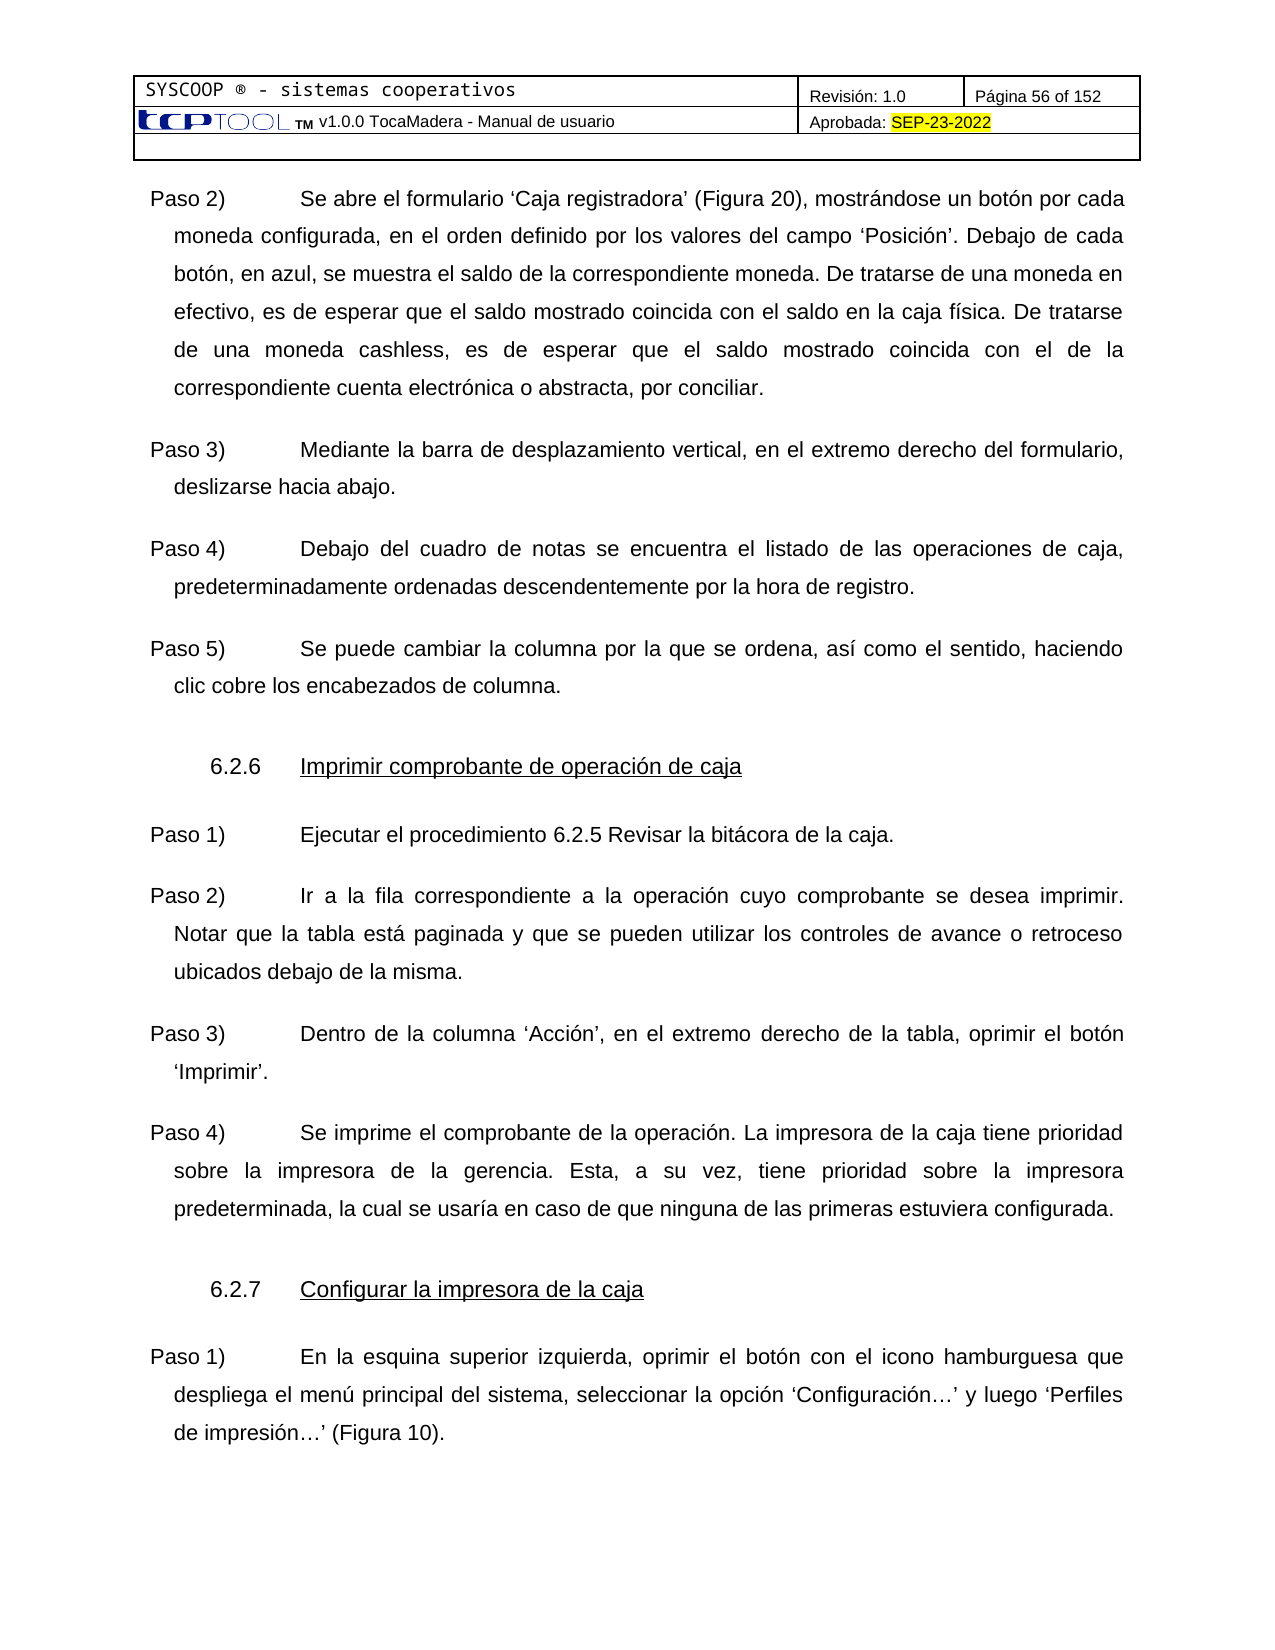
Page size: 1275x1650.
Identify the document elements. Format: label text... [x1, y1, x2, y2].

list Dentro de la columna ‘Acción’, en el extremo derecho de la tabla, oprimir el botón ‘Imprimir’. [150, 1021, 1125, 1084]
list En la esquina superior izquierda, oprimir el botón con el icono hamburguesa que despliega el menú principal del sistema, seleccionar la opción ‘Configuración…’ y luego ‘Perfiles de impresión…’ (Figura 10). [150, 1344, 1125, 1445]
list Ir a la fila correspondiente a la operación cuyo comprobante se desea imprimir. Notar que la tabla está paginada y que se pueden utilizar los controles de avance o retroceso ubicados debajo de la misma. [150, 883, 1125, 984]
subtitle Configurar la impresora de la caja [210, 1276, 1125, 1302]
list Mediante la barra de desplazamiento vertical, en el extremo derecho del formulario, deslizarse hacia abajo. [150, 436, 1125, 499]
list Se imprime el comprobante de la operación. La impresora de la caja tiene prioridad sobre la impresora de la gerencia. Esta, a su vez, tiene prioridad sobre la impresora predeterminada, la cual se usaría en caso de que ninguna de las primeras estuviera configurada. [150, 1120, 1125, 1221]
picture [138, 110, 290, 130]
list Se puede cambiar la columna por la que se ordena, así como el sentido, haciendo clic cobre los encabezados de columna. [150, 636, 1125, 699]
list Ejecutar el procedimiento 6.2.5 Revisar la bitácora de la caja. [150, 822, 1125, 847]
subtitle Imprimir comprobante de operación de caja [210, 753, 1125, 779]
list Se abre el formulario ‘Caja registradora’ (Figura 20), mostrándose un botón por cada moneda configurada, en el orden definido por los valores del campo ‘Posición’. Debajo de cada botón, en azul, se muestra el saldo de la correspondiente moneda. De tratarse de una moneda en efectivo, es de esperar que el saldo mostrado coincida con el saldo en la caja física. De tratarse de una moneda cashless, es de esperar que el saldo mostrado coincida con el de la correspondiente cuenta electrónica o abstracta, por conciliar. [150, 186, 1125, 400]
list Debajo del cuadro de notas se encuentra el listado de las operaciones de caja, predeterminadamente ordenadas descendentemente por la hora de registro. [150, 536, 1125, 599]
